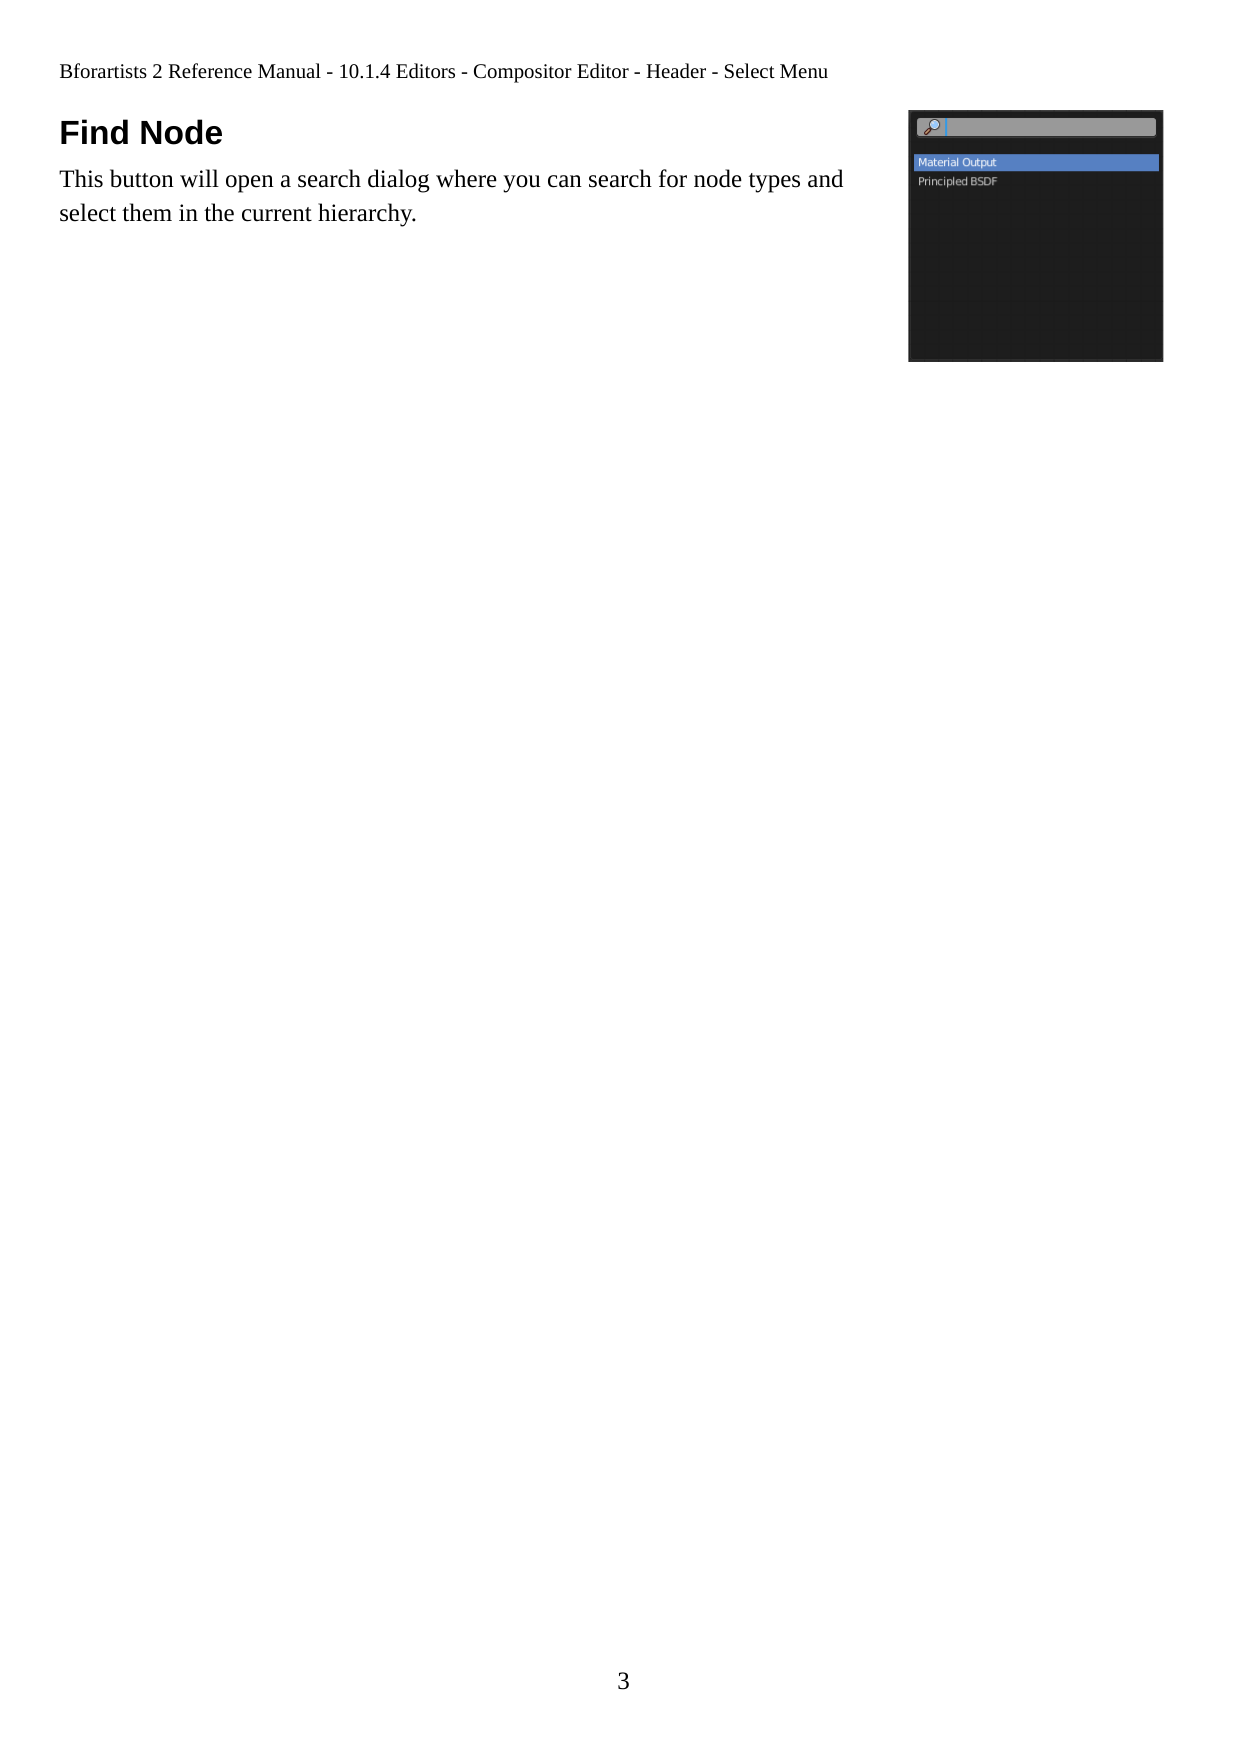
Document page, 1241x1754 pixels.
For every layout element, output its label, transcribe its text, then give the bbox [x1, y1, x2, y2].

text This button will open a search dialog where you can search for node types and select them in the current hierarchy. [59, 164, 908, 227]
subtitle Find Node [59, 113, 908, 151]
picture [908, 110, 1164, 362]
subtitle [1164, 113, 1181, 151]
